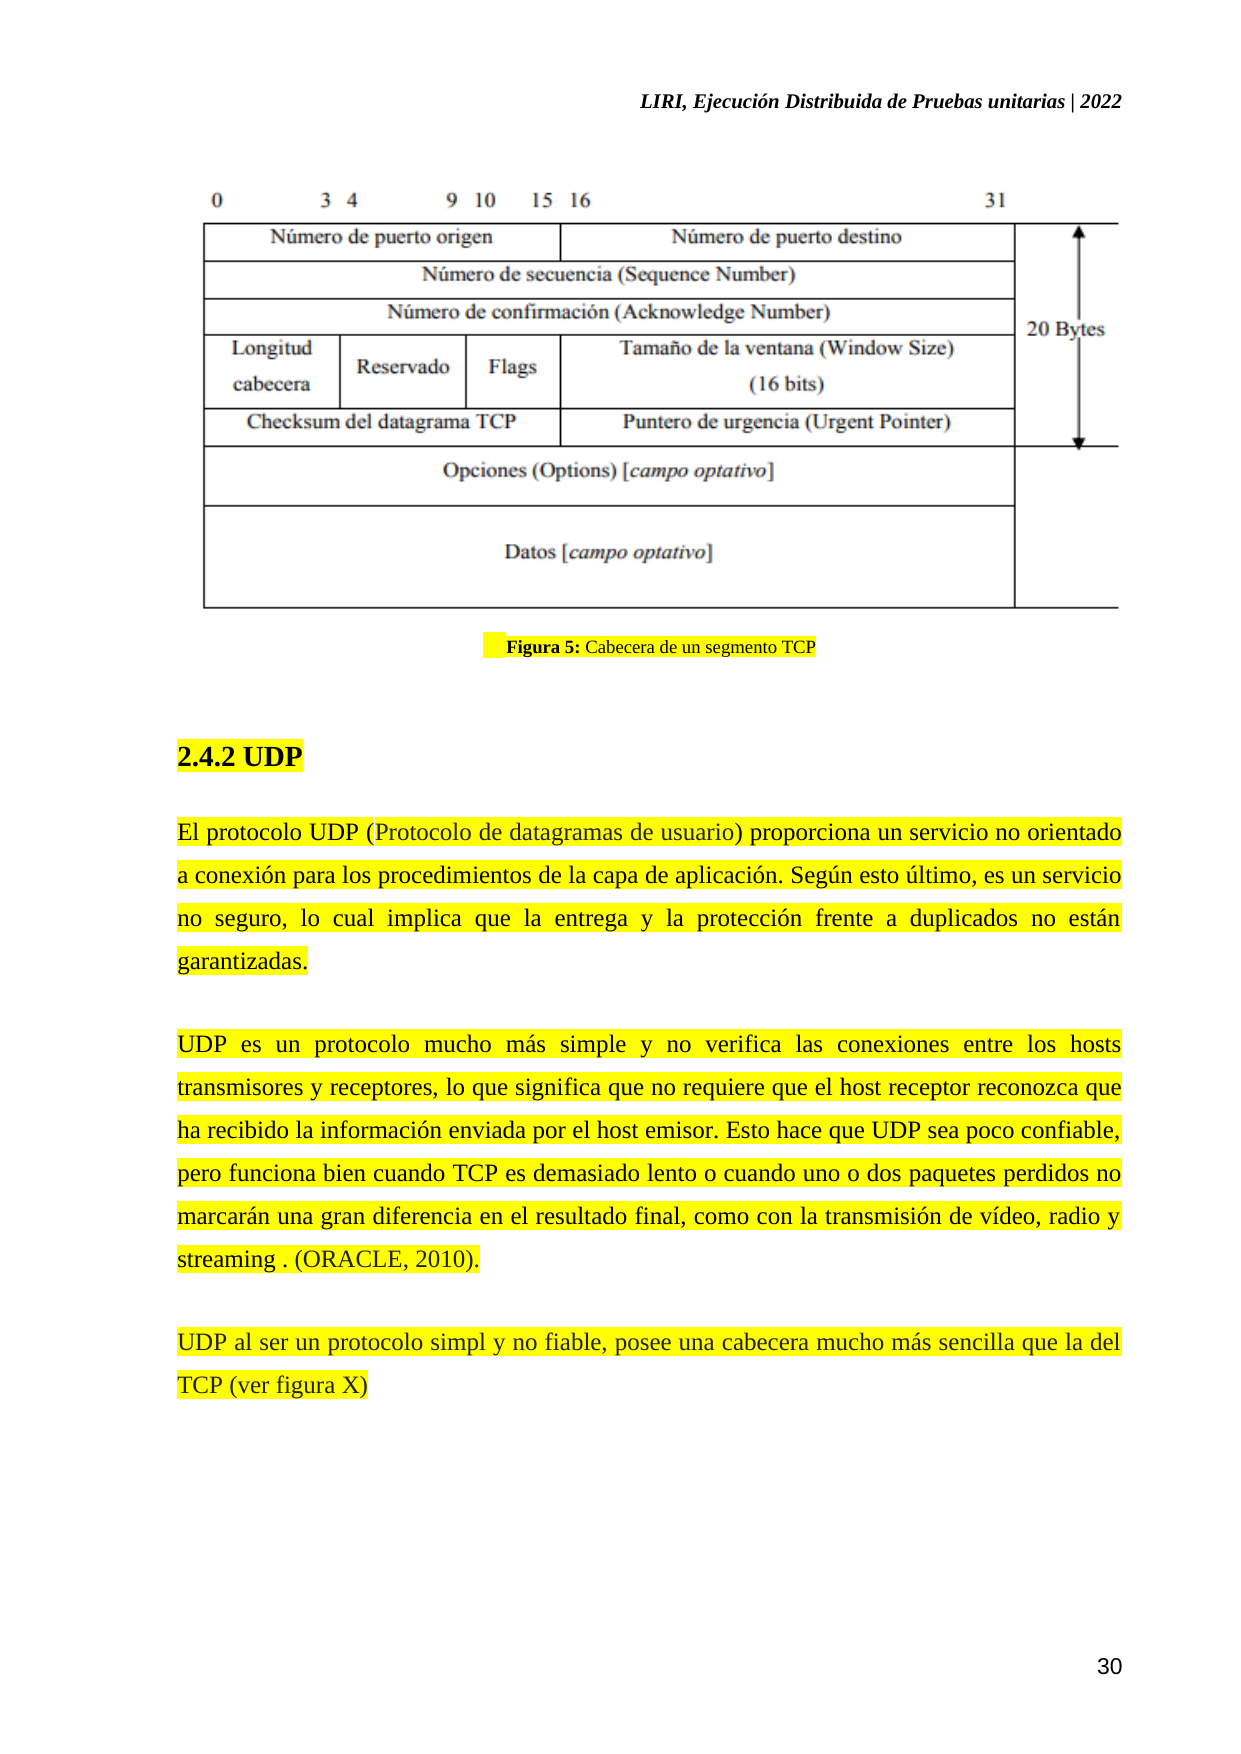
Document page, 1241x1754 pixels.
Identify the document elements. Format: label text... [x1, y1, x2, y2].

text Figura 5: Cabecera de un segmento TCP [177, 636, 1122, 657]
text UDP es un protocolo mucho más simple y no verifica las conexiones entre los hosts transmisores y receptores, lo que significa que no requiere que el host receptor reconozca que ha recibido la información enviada por el host emisor. Esto hace que UDP sea poco confiable, pero funciona bien cuando TCP es demasiado lento o cuando uno o dos paquetes perdidos no marcarán una gran diferencia en el resultado final, como con la transmisión de vídeo, radio y streaming . (ORACLE, 2010). [177, 1029, 1122, 1273]
text UDP al ser un protocolo simpl y no fiable, posee una cabecera mucho más sencilla que la del TCP (ver figura X) [177, 1327, 1122, 1399]
picture [177, 177, 1142, 623]
subtitle 2.4.2 UDP [177, 739, 1122, 772]
text El protocolo UDP (Protocolo de datagramas de usuario) proporciona un servicio no orientado a conexión para los procedimientos de la capa de aplicación. Según esto último, es un servicio no seguro, lo cual implica que la entrega y la protección frente a duplicados no están garantizadas. [177, 817, 1122, 975]
